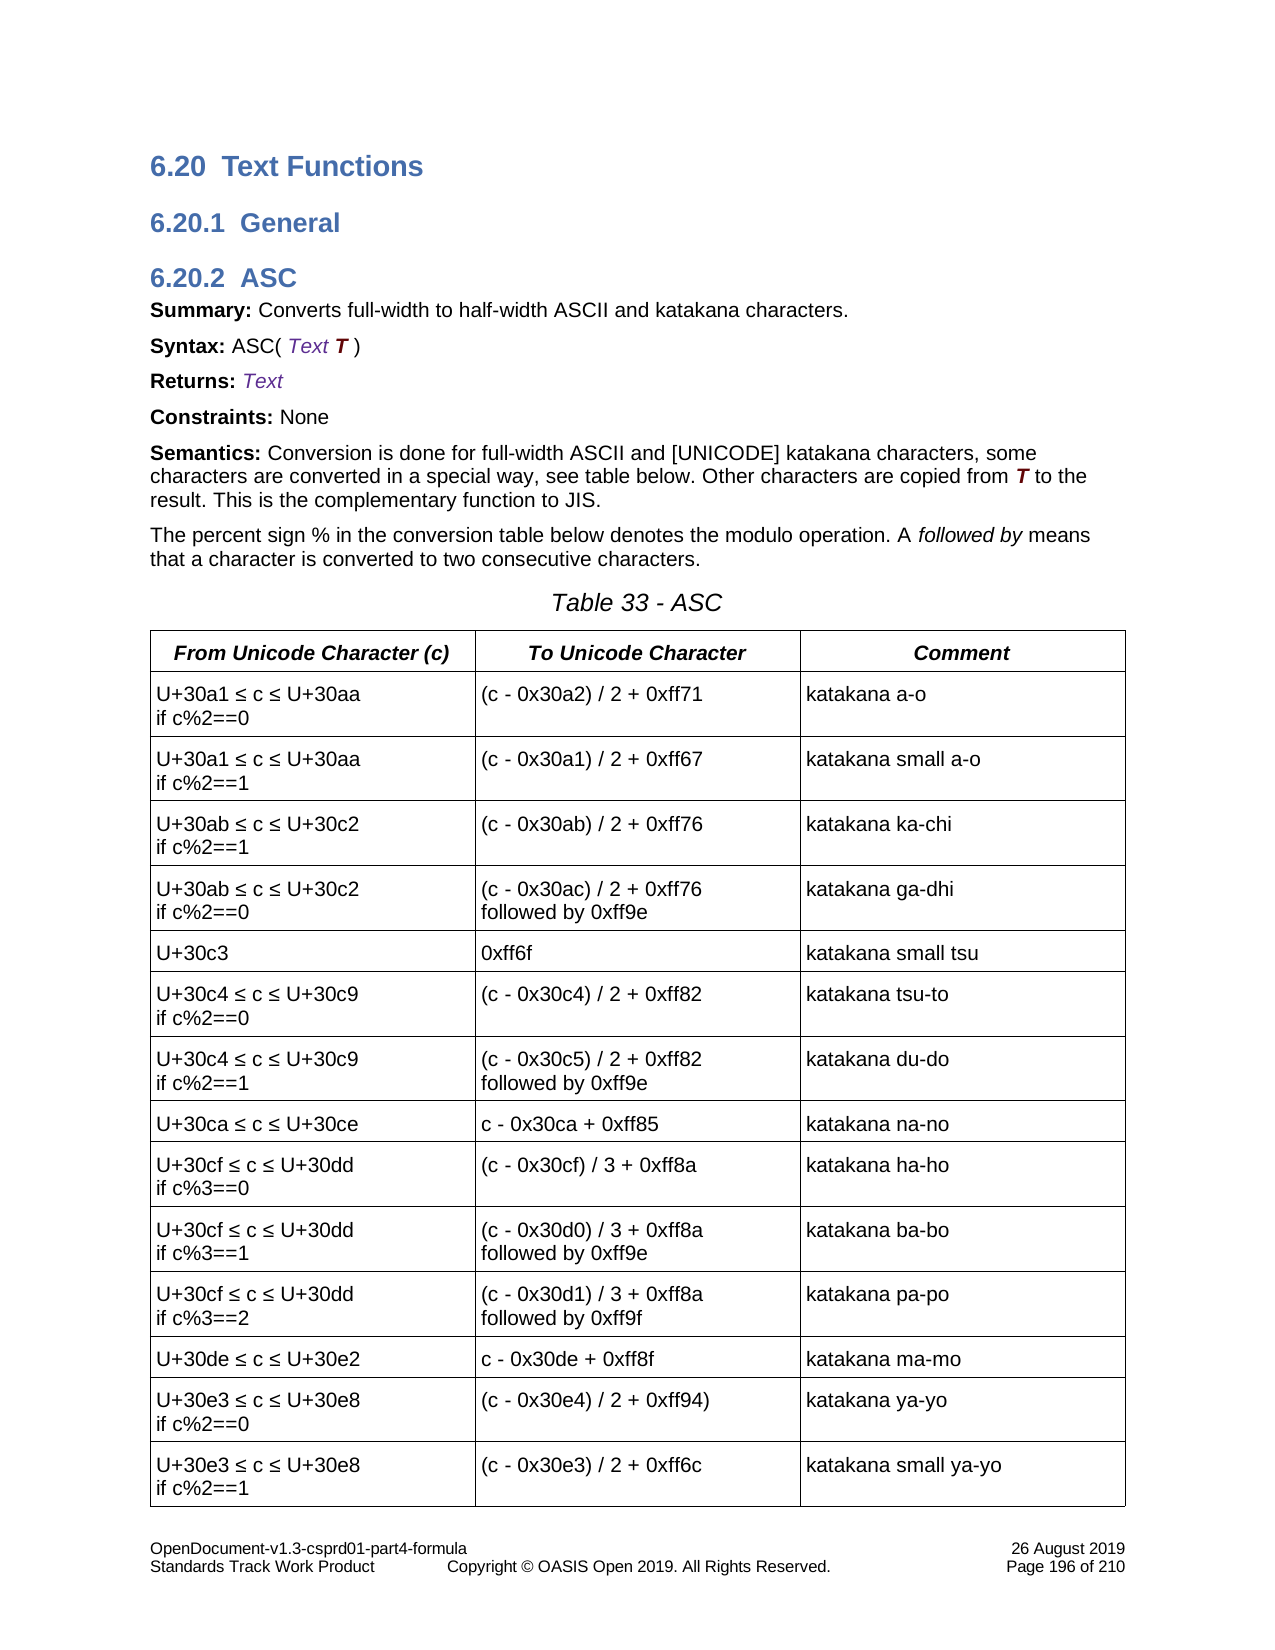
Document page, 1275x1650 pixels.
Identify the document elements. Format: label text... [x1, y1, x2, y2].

table_cell (c - 0x30e3) / 2 + 0xff6c [476, 1442, 800, 1506]
table_cell U+30de ≤ c ≤ U+30e2 [151, 1337, 475, 1377]
table_cell katakana ma-mo [801, 1337, 1125, 1377]
table_cell U+30e3 ≤ c ≤ U+30e8 if c%2==1 [151, 1442, 475, 1506]
table_cell (c - 0x30e4) / 2 + 0xff94) [476, 1378, 800, 1441]
table_cell U+30cf ≤ c ≤ U+30dd if c%3==2 [151, 1272, 475, 1336]
table_cell katakana small tsu [801, 931, 1125, 971]
table_cell katakana ka-chi [801, 801, 1125, 865]
table_cell 0xff6f [476, 931, 800, 971]
text Summary: Converts full-width to half-width ASCII and katakana characters. [150, 298, 1125, 322]
subtitle General [150, 207, 1125, 237]
table_cell U+30a1 ≤ c ≤ U+30aa if c%2==0 [151, 672, 475, 736]
table_cell U+30cf ≤ c ≤ U+30dd if c%3==1 [151, 1207, 475, 1271]
table_cell U+30cf ≤ c ≤ U+30dd if c%3==0 [151, 1142, 475, 1206]
text Semantics: Conversion is done for full-width ASCII and [UNICODE] katakana characters, some characters are converted in a special way, see table below. Other characters are copied from T to the result. This is the complementary function to JIS. [150, 441, 1125, 512]
subtitle Text Functions [150, 150, 1125, 182]
table_cell katakana ba-bo [801, 1207, 1125, 1271]
table_cell U+30a1 ≤ c ≤ U+30aa if c%2==1 [151, 737, 475, 800]
table_cell katakana pa-po [801, 1272, 1125, 1336]
table_cell c - 0x30de + 0xff8f [476, 1337, 800, 1377]
table_cell U+30c3 [151, 931, 475, 971]
table_cell katakana ga-dhi [801, 866, 1125, 930]
table_header From Unicode Character (c) [151, 631, 475, 671]
table_cell U+30ab ≤ c ≤ U+30c2 if c%2==1 [151, 801, 475, 865]
subtitle ASC [150, 262, 1125, 292]
table_cell U+30e3 ≤ c ≤ U+30e8 if c%2==0 [151, 1378, 475, 1441]
table_cell katakana small ya-yo [801, 1442, 1125, 1506]
table_cell (c - 0x30c5) / 2 + 0xff82 followed by 0xff9e [476, 1037, 800, 1100]
text Returns: Text [150, 370, 1125, 393]
text Constraints: None [150, 405, 1125, 429]
table_header Comment [801, 631, 1125, 671]
table_cell (c - 0x30d0) / 3 + 0xff8a followed by 0xff9e [476, 1207, 800, 1271]
text The percent sign % in the conversion table below denotes the modulo operation. A followed by means that a character is converted to two consecutive characters. [150, 524, 1125, 571]
table_cell (c - 0x30cf) / 3 + 0xff8a [476, 1142, 800, 1206]
text Syntax: ASC( Text T ) [150, 334, 1125, 358]
table_cell (c - 0x30ab) / 2 + 0xff76 [476, 801, 800, 865]
table_cell U+30ab ≤ c ≤ U+30c2 if c%2==0 [151, 866, 475, 930]
table_cell U+30ca ≤ c ≤ U+30ce [151, 1101, 475, 1141]
table_cell katakana tsu-to [801, 972, 1125, 1036]
table_cell katakana na-no [801, 1101, 1125, 1141]
table_cell (c - 0x30c4) / 2 + 0xff82 [476, 972, 800, 1036]
table_cell U+30c4 ≤ c ≤ U+30c9 if c%2==0 [151, 972, 475, 1036]
text Table 33 - ASC [150, 589, 1125, 617]
table_cell U+30c4 ≤ c ≤ U+30c9 if c%2==1 [151, 1037, 475, 1100]
table_cell katakana ha-ho [801, 1142, 1125, 1206]
table_cell (c - 0x30d1) / 3 + 0xff8a followed by 0xff9f [476, 1272, 800, 1336]
table_cell katakana small a-o [801, 737, 1125, 800]
table_header To Unicode Character [476, 631, 800, 671]
table_cell (c - 0x30ac) / 2 + 0xff76 followed by 0xff9e [476, 866, 800, 930]
table_cell (c - 0x30a1) / 2 + 0xff67 [476, 737, 800, 800]
table_cell katakana du-do [801, 1037, 1125, 1100]
table_cell (c - 0x30a2) / 2 + 0xff71 [476, 672, 800, 736]
table_cell katakana ya-yo [801, 1378, 1125, 1441]
table_cell katakana a-o [801, 672, 1125, 736]
table_cell c - 0x30ca + 0xff85 [476, 1101, 800, 1141]
